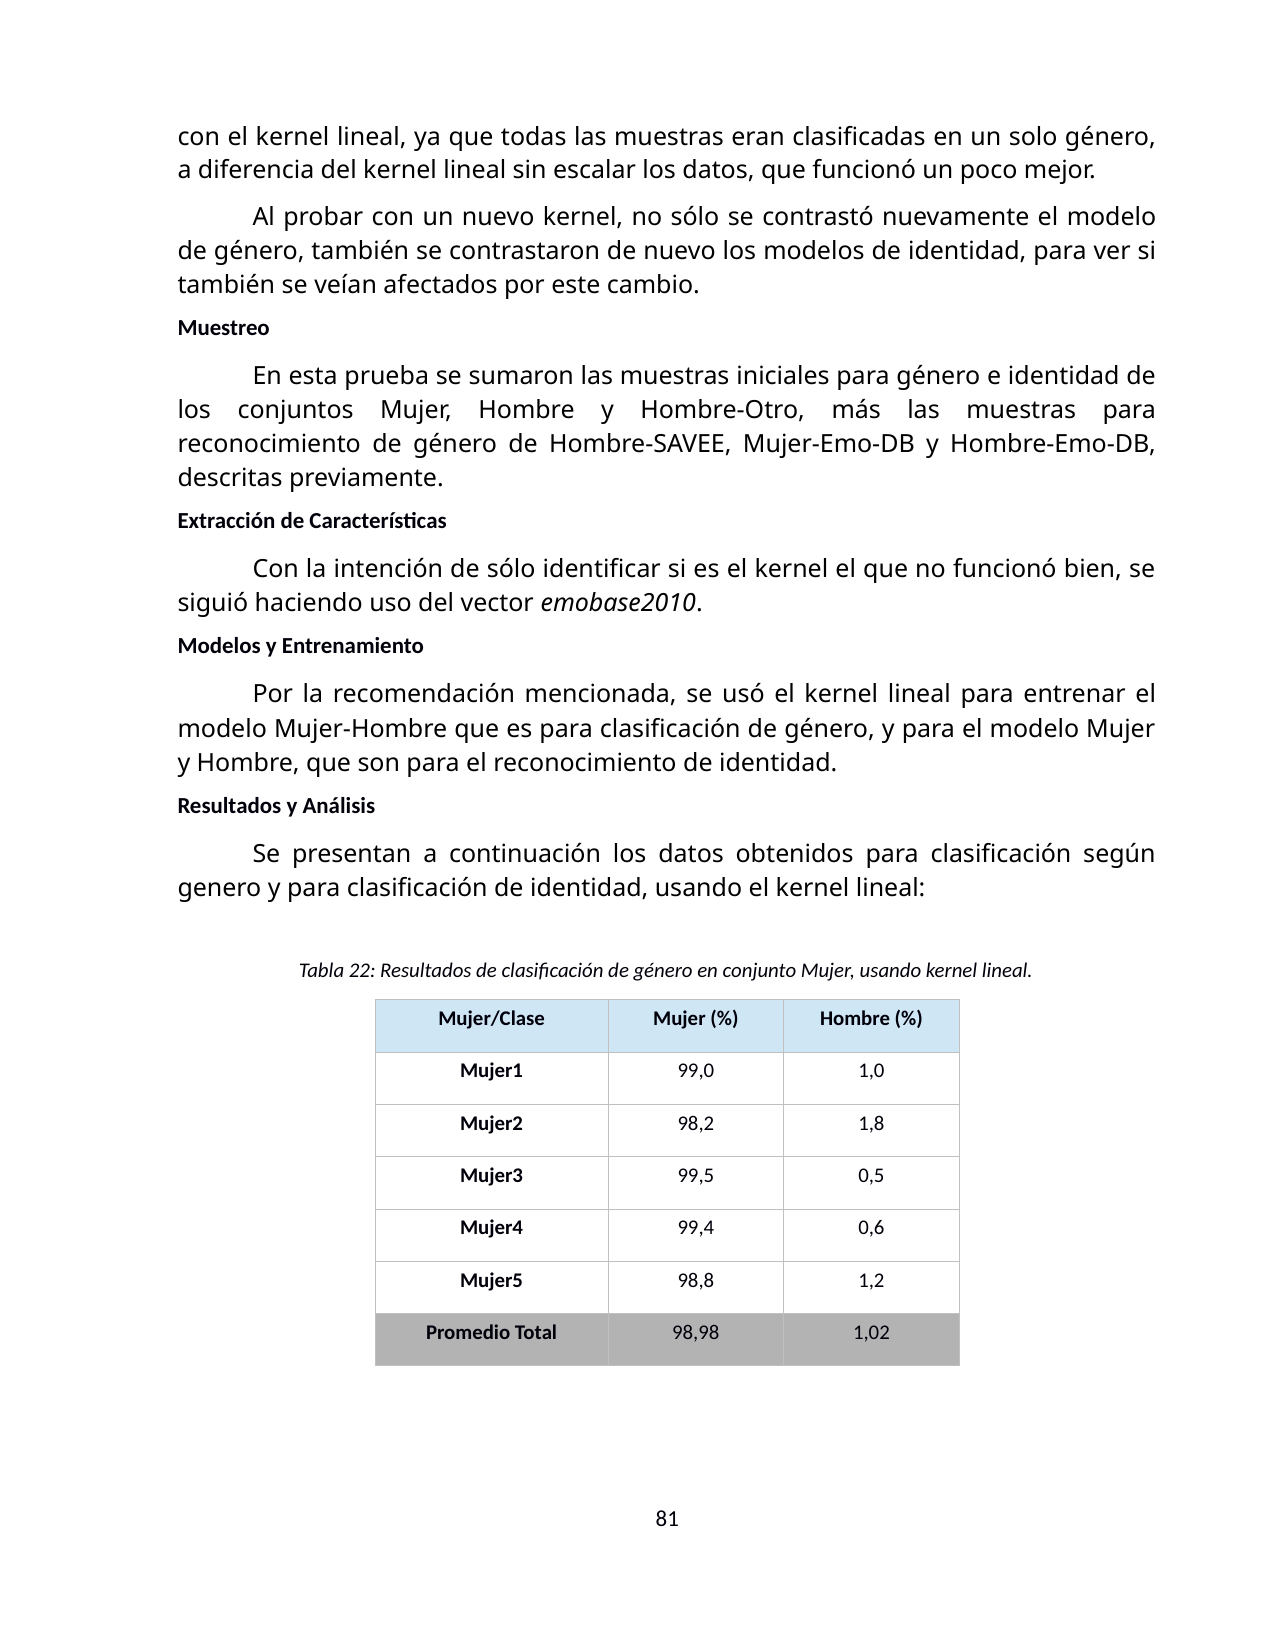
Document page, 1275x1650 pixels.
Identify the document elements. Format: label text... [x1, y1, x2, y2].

subtitle Resultados y Análisis [177, 791, 1157, 819]
table_header Mujer (%) [609, 1000, 783, 1052]
table_cell Mujer3 [376, 1157, 608, 1208]
table_cell 1,2 [784, 1262, 959, 1313]
table_cell 99,0 [609, 1053, 783, 1104]
table_header Mujer/Clase [376, 1000, 608, 1052]
table_cell 98,2 [609, 1105, 783, 1156]
table_cell 98,8 [609, 1262, 783, 1313]
table_cell Mujer5 [376, 1262, 608, 1313]
table_cell Mujer4 [376, 1210, 608, 1261]
table_cell 0,5 [784, 1157, 959, 1208]
text Tabla 22: Resultados de clasificación de género en conjunto Mujer, usando kernel lineal. [177, 958, 1157, 983]
text Por la recomendación mencionada, se usó el kernel lineal para entrenar el modelo Mujer-Hombre que es para clasificación de género, y para el modelo Mujer y Hombre, que son para el reconocimiento de identidad. [177, 676, 1157, 778]
table_cell 1,02 [784, 1314, 959, 1365]
table_cell 99,5 [609, 1157, 783, 1208]
table_cell 1,0 [784, 1053, 959, 1104]
table_cell 1,8 [784, 1105, 959, 1156]
table_cell 98,98 [609, 1314, 783, 1365]
table_cell Mujer2 [376, 1105, 608, 1156]
table_header Hombre (%) [784, 1000, 959, 1052]
subtitle Extracción de Características [177, 506, 1157, 534]
text Con la intención de sólo identificar si es el kernel el que no funcionó bien, se siguió haciendo uso del vector emobase2010. [177, 551, 1157, 619]
text Se presentan a continuación los datos obtenidos para clasificación según genero y para clasificación de identidad, usando el kernel lineal: [177, 835, 1157, 903]
subtitle Modelos y Entrenamiento [177, 632, 1157, 659]
table_cell Mujer1 [376, 1053, 608, 1104]
table_cell 99,4 [609, 1210, 783, 1261]
table_cell Promedio Total [376, 1314, 608, 1365]
text En esta prueba se sumaron las muestras iniciales para género e identidad de los conjuntos Mujer, Hombre y Hombre-Otro, más las muestras para reconocimiento de género de Hombre-SAVEE, Mujer-Emo-DB y Hombre-Emo-DB, descritas previamente. [177, 358, 1157, 494]
subtitle Muestreo [177, 313, 1157, 341]
text con el kernel lineal, ya que todas las muestras eran clasificadas en un solo género, a diferencia del kernel lineal sin escalar los datos, que funcionó un poco mejor. [177, 118, 1157, 186]
table_cell 0,6 [784, 1210, 959, 1261]
text Al probar con un nuevo kernel, no sólo se contrastó nuevamente el modelo de género, también se contrastaron de nuevo los modelos de identidad, para ver si también se veían afectados por este cambio. [177, 199, 1157, 301]
